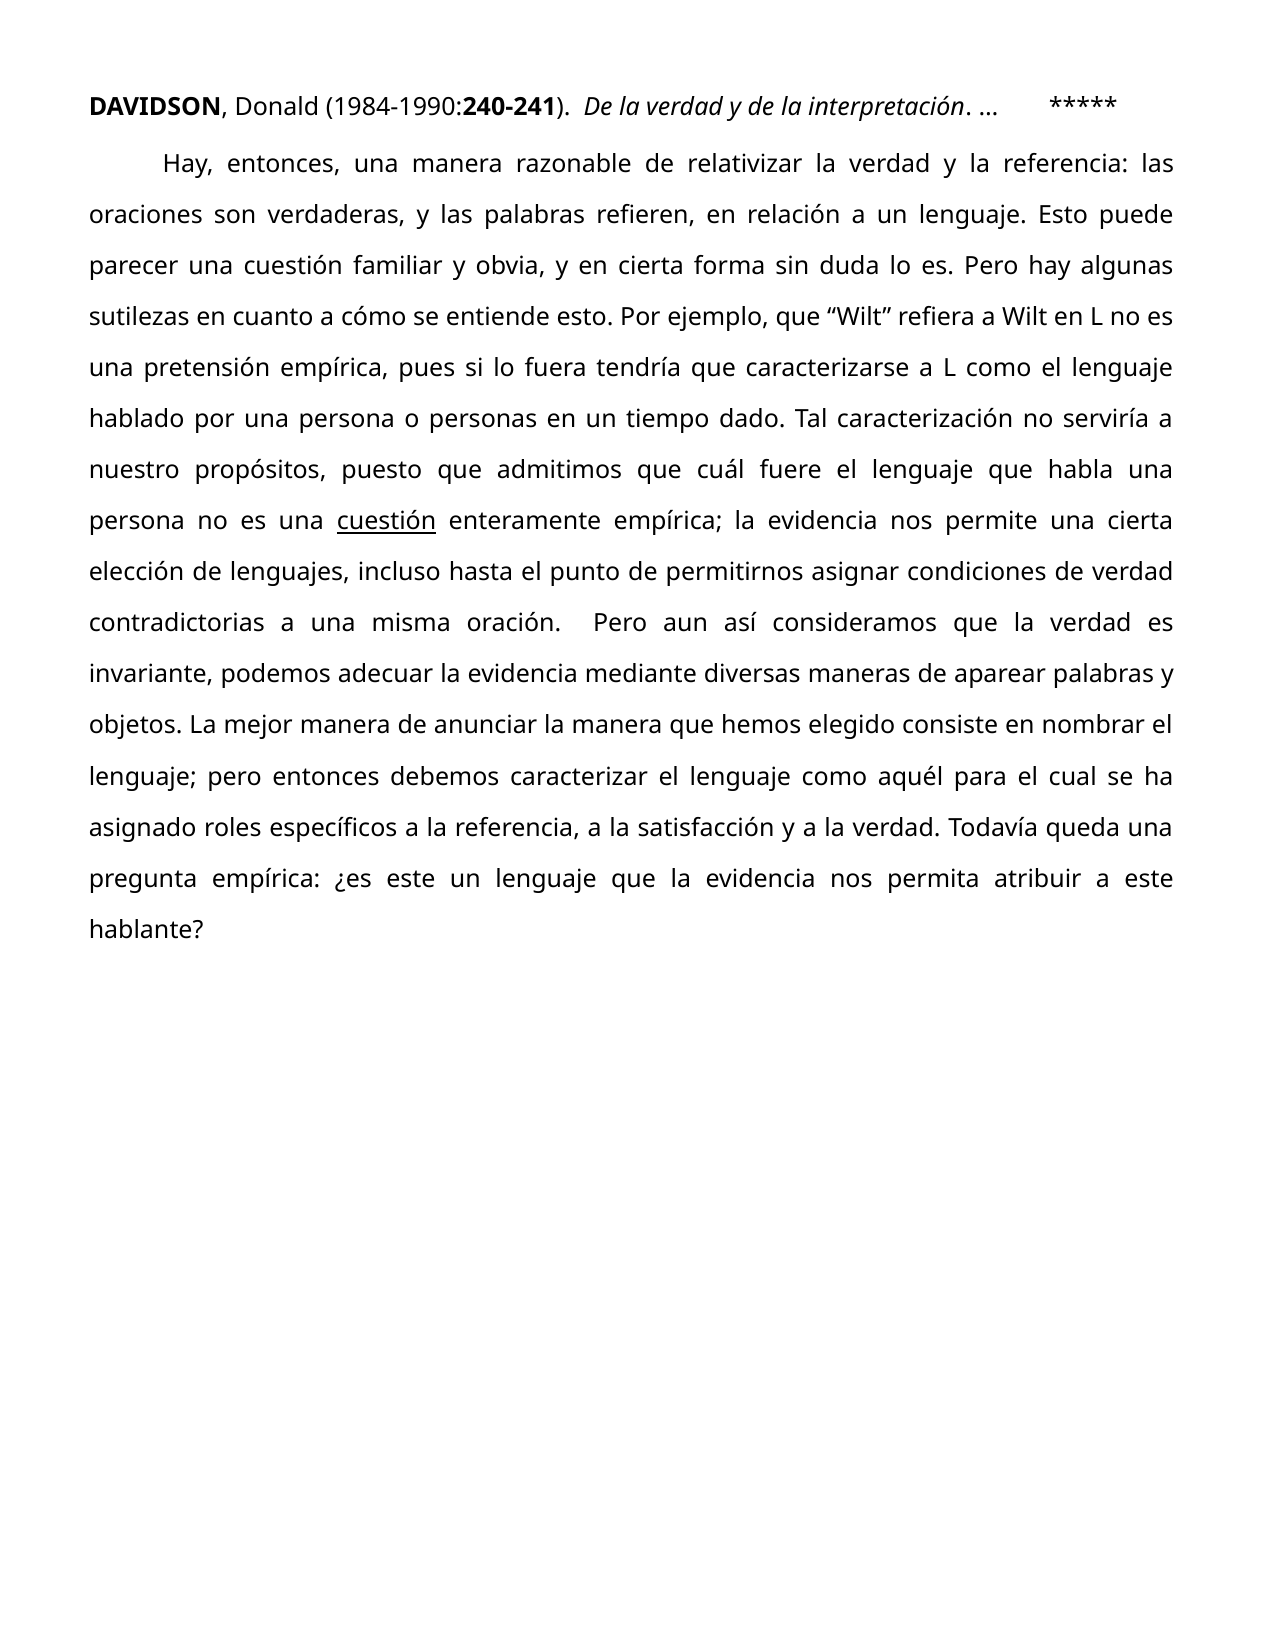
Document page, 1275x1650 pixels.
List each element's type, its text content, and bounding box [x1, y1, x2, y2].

text Hay, entonces, una manera razonable de relativizar la verdad y la referencia: las oraciones son verdaderas, y las palabras refieren, en relación a un lenguaje. Esto puede parecer una cuestión familiar y obvia, y en cierta forma sin duda lo es. Pero hay algunas sutilezas en cuanto a cómo se entiende esto. Por ejemplo, que “Wilt” refiera a Wilt en L no es una pretensión empírica, pues si lo fuera tendría que caracterizarse a L como el lenguaje hablado por una persona o personas en un tiempo dado. Tal caracterización no serviría a nuestro propósitos, puesto que admitimos que cuál fuere el lenguaje que habla una persona no es una cuestión enteramente empírica; la evidencia nos permite una cierta elección de lenguajes, incluso hasta el punto de permitirnos asignar condiciones de verdad contradictorias a una misma oración. Pero aun así consideramos que la verdad es invariante, podemos adecuar la evidencia mediante diversas maneras de aparear palabras y objetos. La mejor manera de anunciar la manera que hemos elegido consiste en nombrar el lenguaje; pero entonces debemos caracterizar el lenguaje como aquél para el cual se ha asignado roles específicos a la referencia, a la satisfacción y a la verdad. Todavía queda una pregunta empírica: ¿es este un lenguaje que la evidencia nos permita atribuir a este hablante? [88, 146, 1174, 945]
text DAVIDSON, Donald (1984-1990:240-241). De la verdad y de la interpretación. … ***** [88, 89, 1174, 123]
